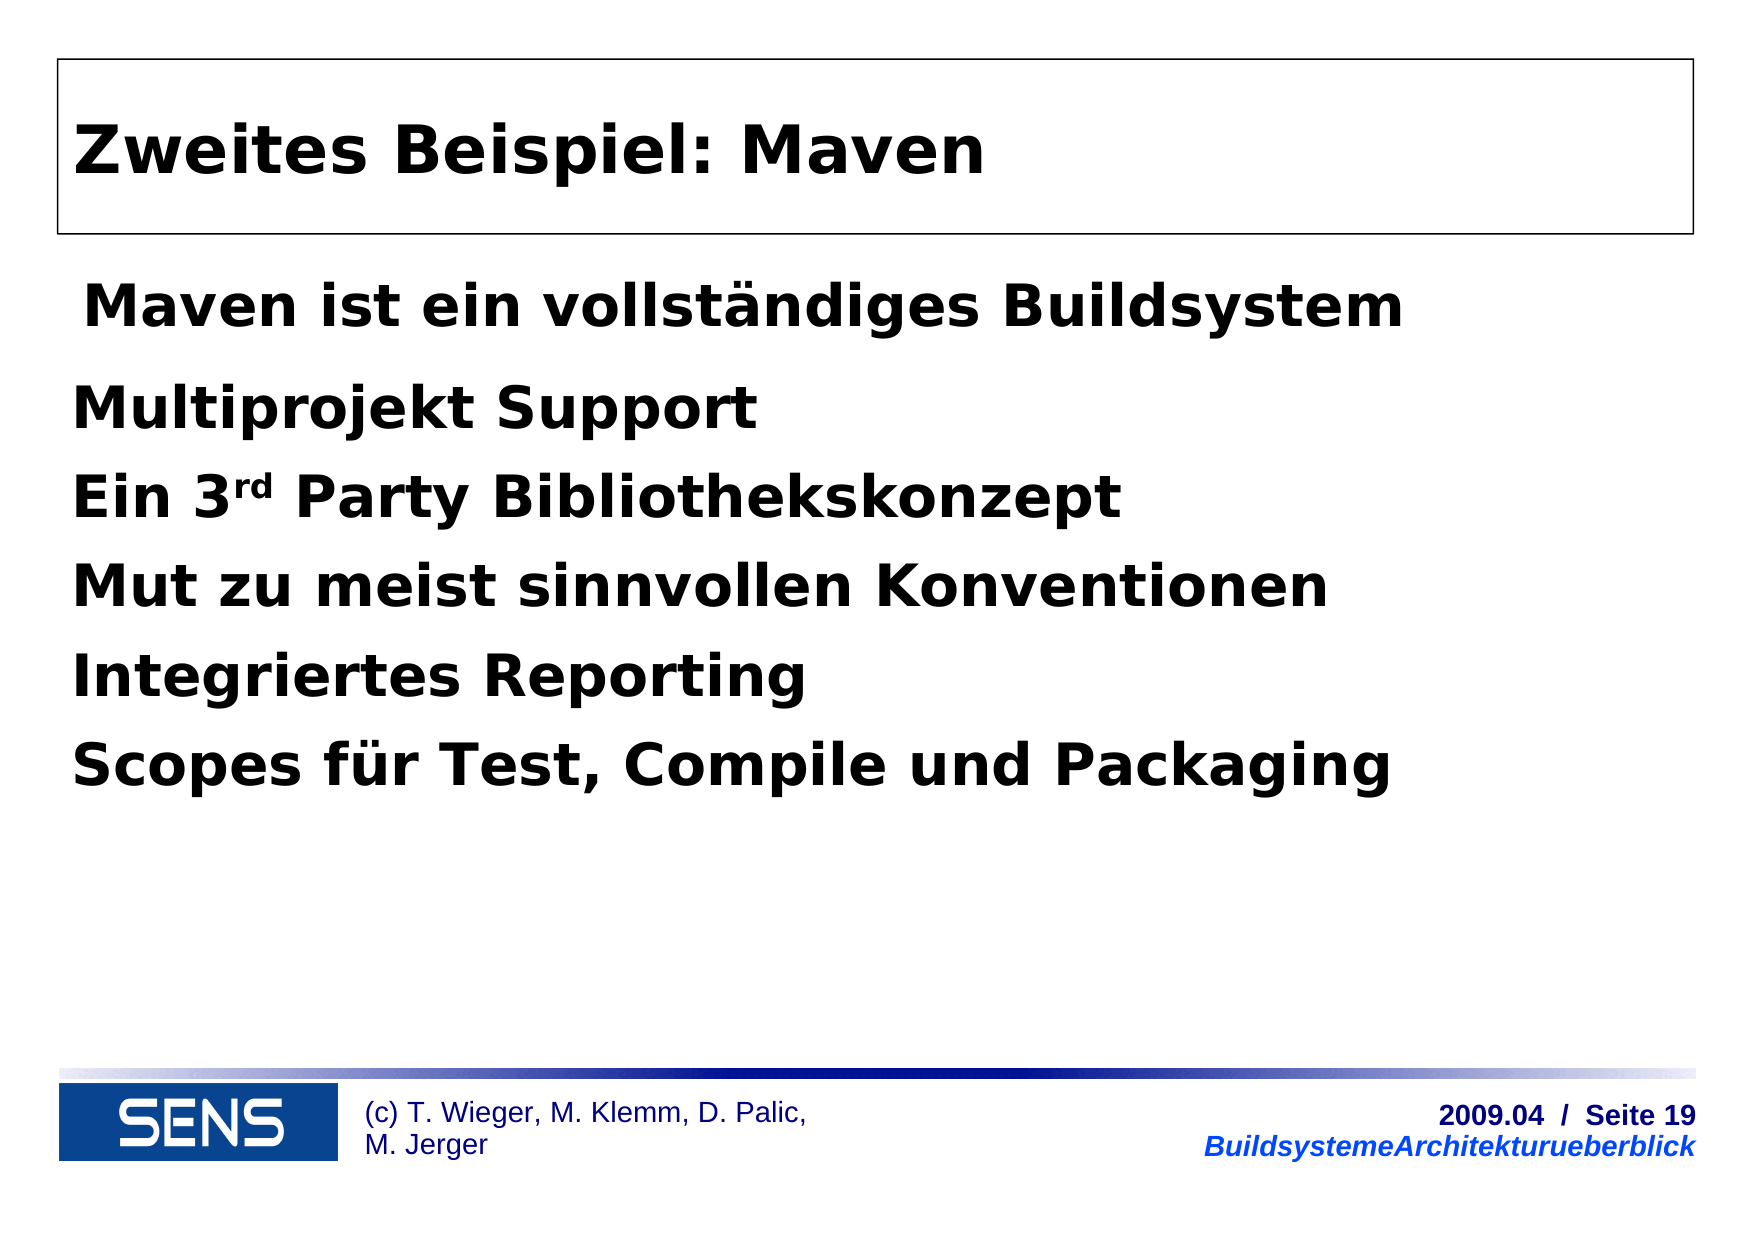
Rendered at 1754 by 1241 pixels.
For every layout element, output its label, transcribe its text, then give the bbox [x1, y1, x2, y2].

picture [59, 1068, 1696, 1079]
picture [59, 1083, 338, 1161]
title Zweites Beispiel: Maven [73, 61, 1693, 241]
list Maven ist ein vollständiges Buildsystem Multiprojekt Support Ein 3rd Party Bibliothekskonzept Mut zu meist sinnvollen Konventionen Integriertes Reporting Scopes für Test, Compile und Packaging [71, 272, 1693, 1038]
